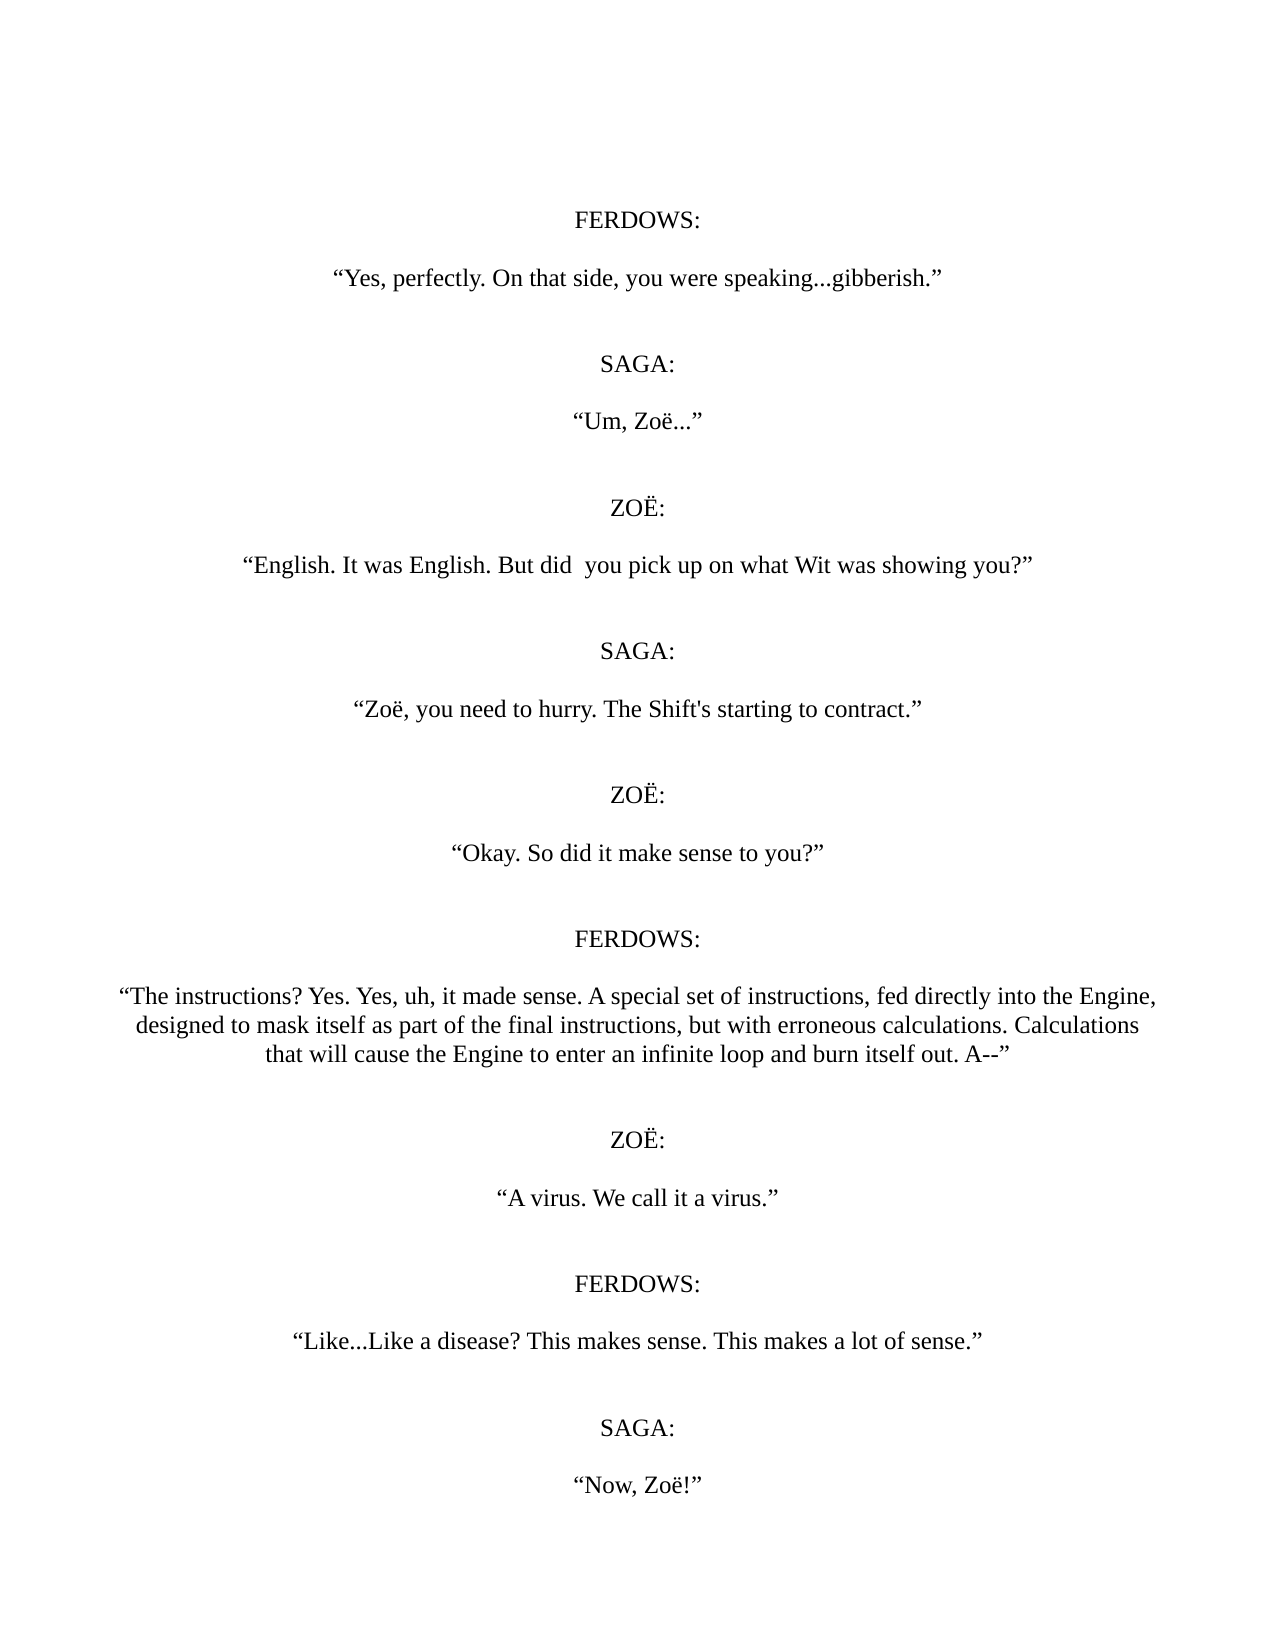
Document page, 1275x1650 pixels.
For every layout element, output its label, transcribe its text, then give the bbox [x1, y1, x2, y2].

text “Zoë, you need to hurry. The Shift's starting to contract.” [118, 694, 1157, 723]
text ZOË: [118, 1125, 1157, 1154]
text ZOË: [118, 493, 1157, 521]
text SAGA: [118, 349, 1157, 378]
text “Like...Like a disease? This makes sense. This makes a lot of sense.” [118, 1326, 1157, 1355]
text “Yes, perfectly. On that side, you were speaking...gibberish.” [118, 263, 1157, 291]
text FERDOWS: [118, 205, 1157, 234]
text “English. It was English. But did you pick up on what Wit was showing you?” [118, 550, 1157, 579]
text ZOË: [118, 780, 1157, 809]
text “Okay. So did it make sense to you?” [118, 838, 1157, 866]
text SAGA: [118, 636, 1157, 665]
text “Um, Zoë...” [118, 406, 1157, 435]
text FERDOWS: [118, 924, 1157, 953]
text “Now, Zoë!” [118, 1470, 1157, 1499]
text SAGA: [118, 1413, 1157, 1441]
text FERDOWS: [118, 1269, 1157, 1298]
text “The instructions? Yes. Yes, uh, it made sense. A special set of instructions, fed directly into the Engine, designed to mask itself as part of the final instructions, but with erroneous calculations. Calculations that will cause the Engine to enter an infinite loop and burn itself out. A--” [118, 981, 1157, 1068]
text “A virus. We call it a virus.” [118, 1183, 1157, 1211]
